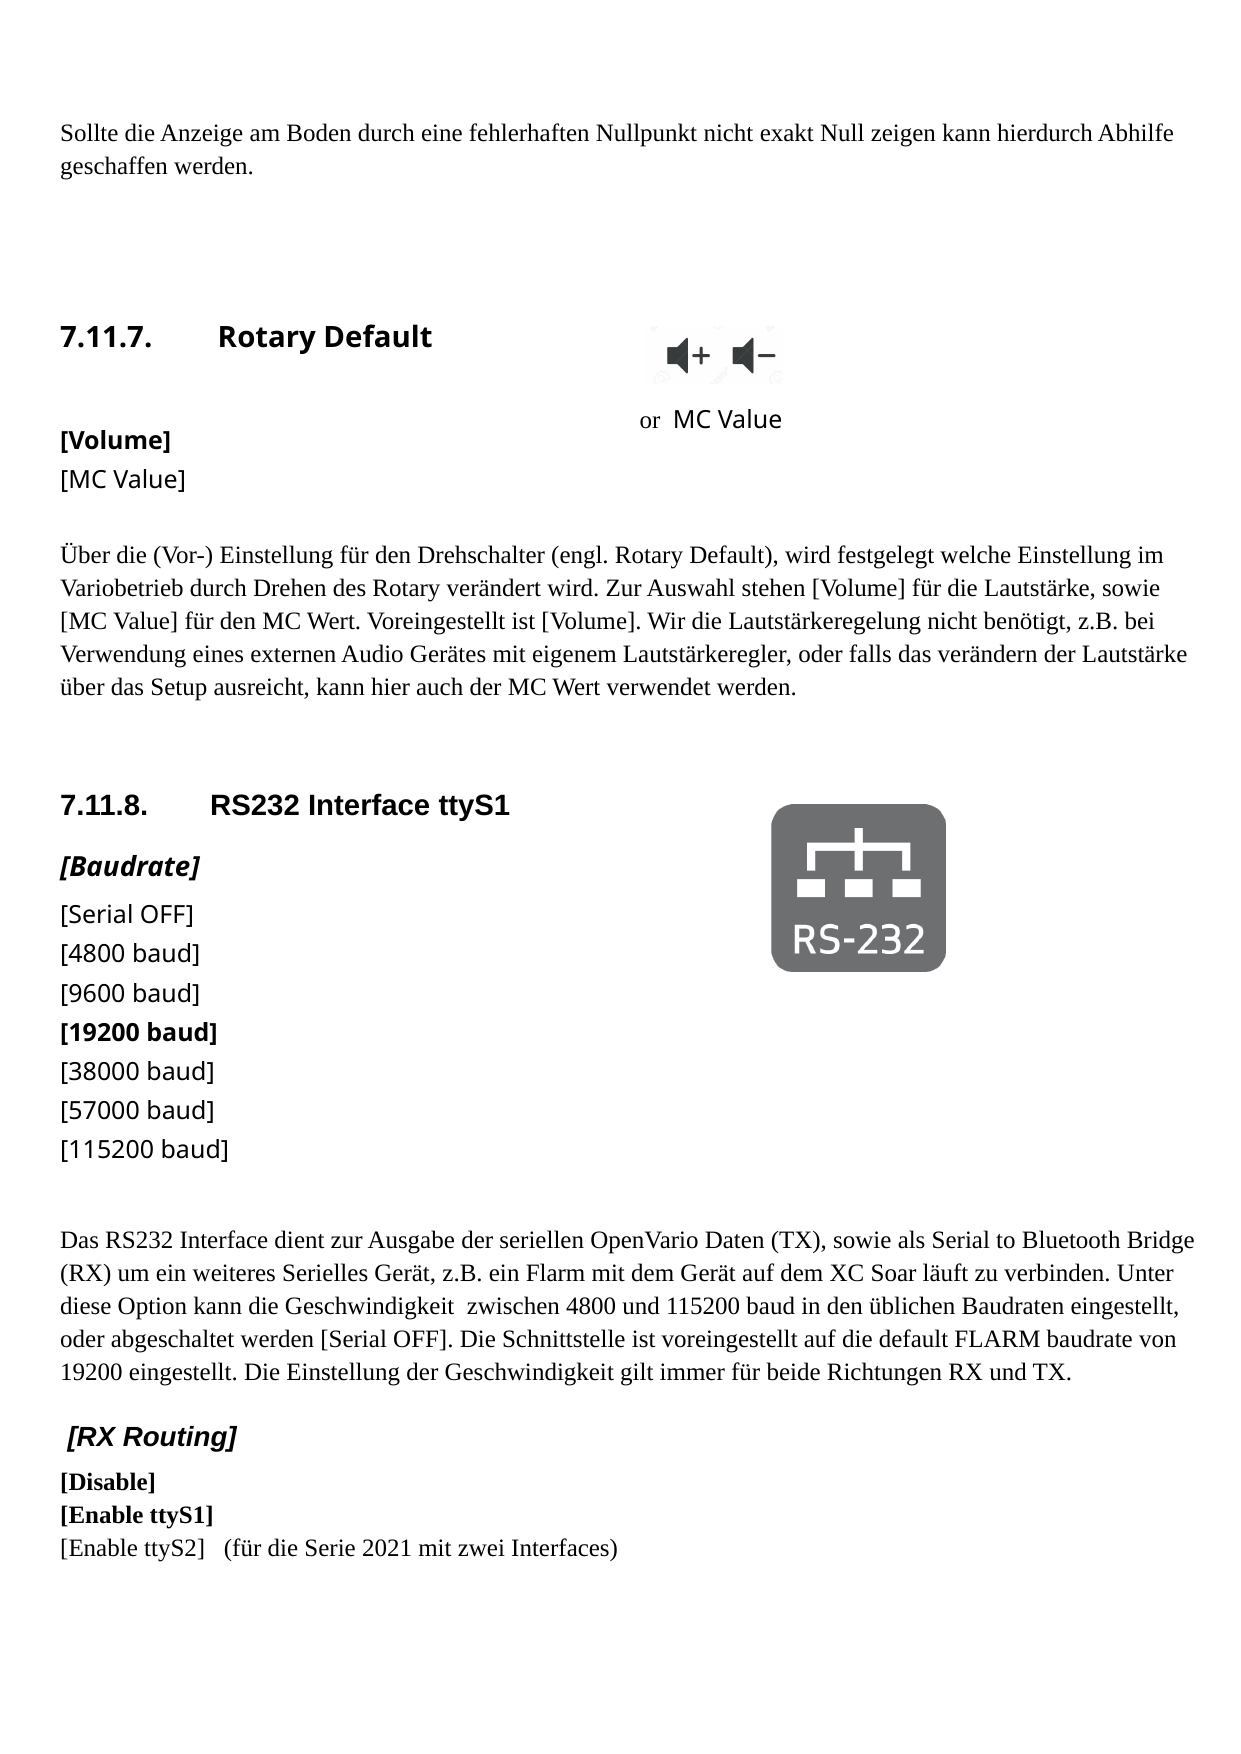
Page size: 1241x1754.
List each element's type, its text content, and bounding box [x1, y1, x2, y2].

subtitle Rotary Default [60, 316, 1207, 356]
picture [646, 326, 783, 384]
text [57000 baud] [60, 1093, 1207, 1127]
text Über die (Vor-) Einstellung für den Drehschalter (engl. Rotary Default), wird festgelegt welche Einstellung im Variobetrieb durch Drehen des Rotary verändert wird. Zur Auswahl stehen [Volume] für die Lautstärke, sowie [MC Value] für den MC Wert. Voreingestellt ist [Volume]. Wir die Lautstärkeregelung nicht benötigt, z.B. bei Verwendung eines externen Audio Gerätes mit eigenem Lautstärkeregler, oder falls das verändern der Lautstärke über das Setup ausreicht, kann hier auch der MC Wert verwendet werden. [60, 540, 1207, 701]
text [38000 baud] [60, 1054, 1207, 1088]
subtitle [RX Routing] [60, 1417, 1207, 1455]
text [MC Value] [60, 462, 1207, 496]
subtitle RS232 Interface ttyS1 [60, 788, 1207, 822]
text [115200 baud] [60, 1132, 1207, 1166]
text [952, 936, 1207, 970]
subtitle [952, 847, 1207, 884]
text [Volume] [60, 422, 1207, 457]
text [19200 baud] [60, 1014, 1207, 1048]
picture [765, 804, 952, 972]
text Sollte die Anzeige am Boden durch eine fehlerhaften Nullpunkt nicht exakt Null zeigen kann hierdurch Abhilfe geschaffen werden. [60, 118, 1207, 180]
text [952, 897, 1207, 931]
subtitle [Baudrate] [60, 847, 765, 884]
text [9600 baud] [60, 975, 1207, 1009]
text [4800 baud] [60, 936, 765, 970]
text [Disable] [60, 1467, 1207, 1496]
text [Enable ttyS1] [60, 1500, 1207, 1529]
text [Serial OFF] [60, 897, 765, 931]
text [Enable ttyS2] (für die Serie 2021 mit zwei Interfaces) [60, 1533, 1207, 1562]
text Das RS232 Interface dient zur Ausgabe der seriellen OpenVario Daten (TX), sowie als Serial to Bluetooth Bridge (RX) um ein weiteres Serielles Gerät, z.B. ein Flarm mit dem Gerät auf dem XC Soar läuft zu verbinden. Unter diese Option kann die Geschwindigkeit zwischen 4800 und 115200 baud in den üblichen Baudraten eingestellt, oder abgeschaltet werden [Serial OFF]. Die Schnittstelle ist voreingestellt auf die default FLARM baudrate von 19200 eingestellt. Die Einstellung der Geschwindigkeit gilt immer für beide Richtungen RX und TX. [60, 1225, 1207, 1386]
